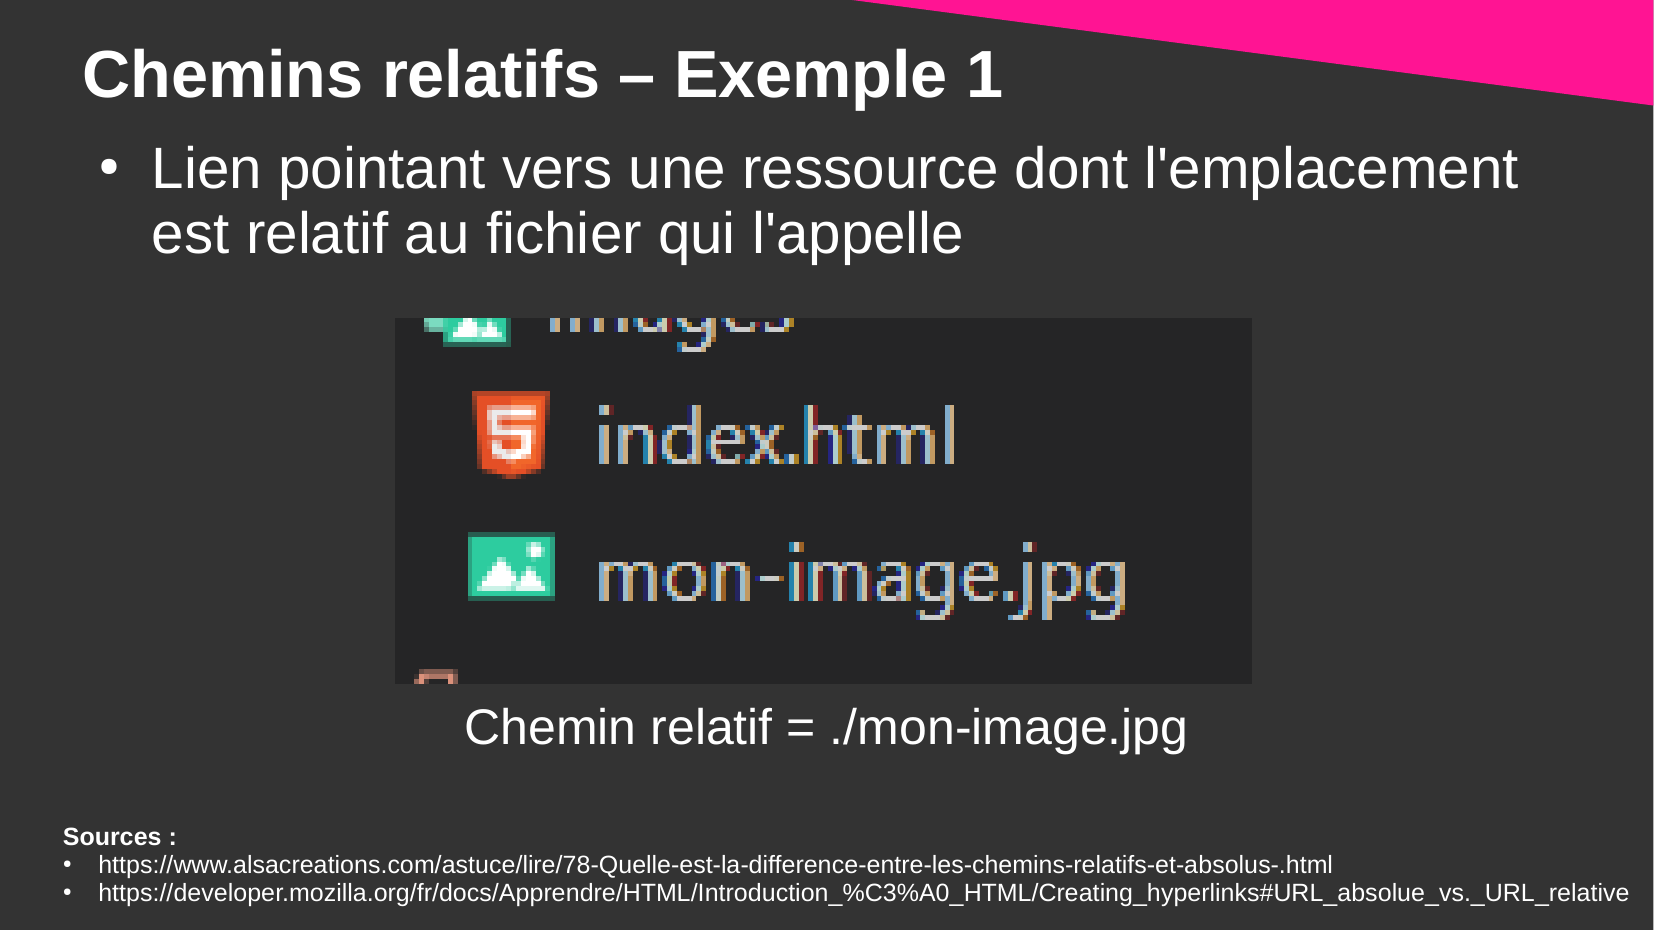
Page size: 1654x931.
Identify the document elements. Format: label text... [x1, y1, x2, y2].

title Chemin relatif = ./mon-image.jpg [358, 699, 1296, 762]
picture [395, 318, 1252, 684]
list Lien pointant vers une ressource dont l'emplacement est relatif au fichier qui l'appelle [80, 135, 1546, 302]
text_box Sources : https://www.alsacreations.com/astuce/lire/78-Quelle-est-la-difference-entre-les-chemins-relatifs-et-absolus-.html https://developer.mozilla.org/fr/docs/Apprendre/HTML/Introduction_%C3%A0_HTML/Creating_hyperlinks#URL_absolue_vs._URL_relative [48, 815, 1654, 915]
text_box [852, 0, 1654, 106]
title Chemins relatifs – Exemple 1 [82, 37, 1571, 122]
